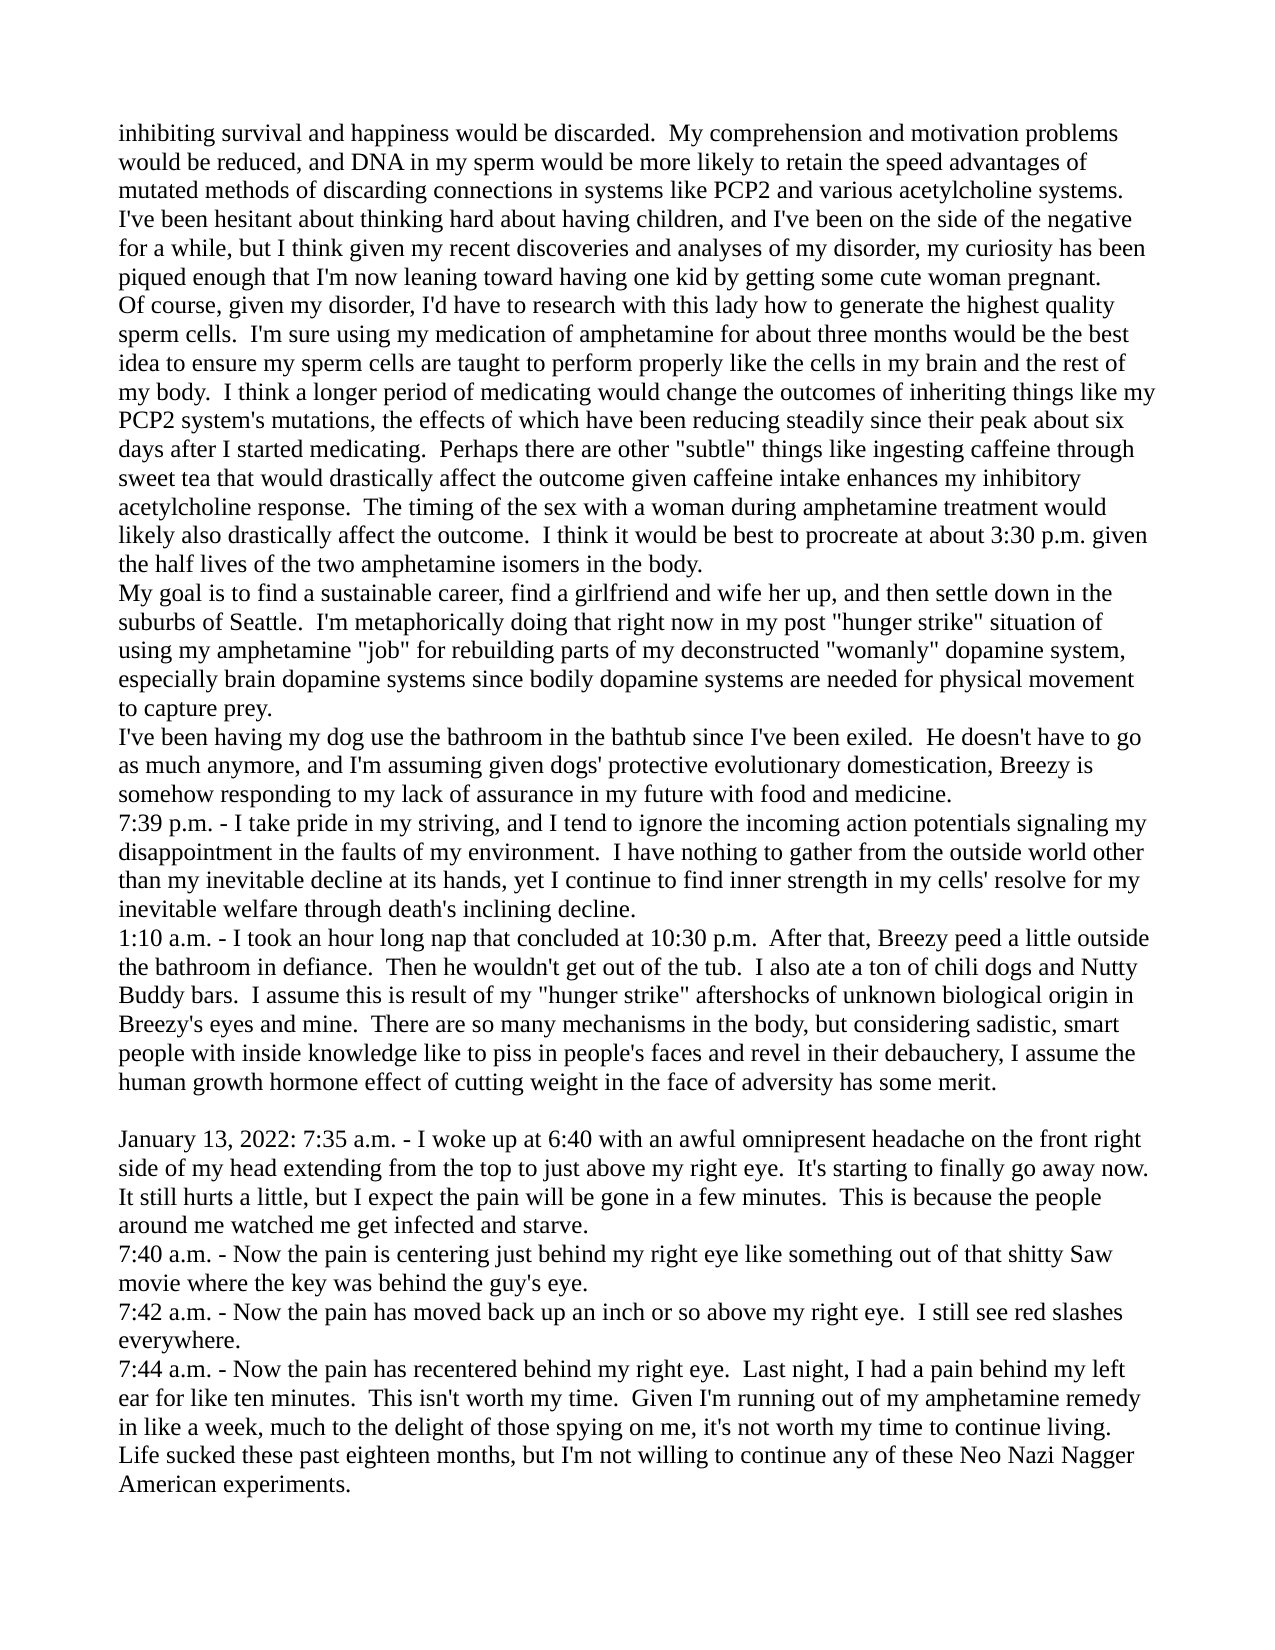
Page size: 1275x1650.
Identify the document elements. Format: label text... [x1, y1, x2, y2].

text 7:42 a.m. - Now the pain has moved back up an inch or so above my right eye. I still see red slashes everywhere. [118, 1297, 1157, 1354]
text My goal is to find a sustainable career, find a girlfriend and wife her up, and then settle down in the suburbs of Seattle. I'm metaphorically doing that right now in my post "hunger strike" situation of using my amphetamine "job" for rebuilding parts of my deconstructed "womanly" dopamine system, especially brain dopamine systems since bodily dopamine systems are needed for physical movement to capture prey. [118, 578, 1157, 722]
text 7:40 a.m. - Now the pain is centering just behind my right eye like something out of that shitty Saw movie where the key was behind the guy's eye. [118, 1239, 1157, 1297]
text 1:10 a.m. - I took an hour long nap that concluded at 10:30 p.m. After that, Breezy peed a little outside the bathroom in defiance. Then he wouldn't get out of the tub. I also ate a ton of chili dogs and Nutty Buddy bars. I assume this is result of my "hunger strike" aftershocks of unknown biological origin in Breezy's eyes and mine. There are so many mechanisms in the body, but considering sadistic, smart people with inside knowledge like to piss in people's faces and revel in their debauchery, I assume the human growth hormone effect of cutting weight in the face of adversity has some merit. [118, 923, 1157, 1096]
text 7:44 a.m. - Now the pain has recentered behind my right eye. Last night, I had a pain behind my left ear for like ten minutes. This isn't worth my time. Given I'm running out of my amphetamine remedy in like a week, much to the delight of those spying on me, it's not worth my time to continue living. Life sucked these past eighteen months, but I'm not willing to continue any of these Neo Nazi Nagger American experiments. [118, 1354, 1157, 1498]
text Of course, given my disorder, I'd have to research with this lady how to generate the highest quality sperm cells. I'm sure using my medication of amphetamine for about three months would be the best idea to ensure my sperm cells are taught to perform properly like the cells in my brain and the rest of my body. I think a longer period of medicating would change the outcomes of inheriting things like my PCP2 system's mutations, the effects of which have been reducing steadily since their peak about six days after I started medicating. Perhaps there are other "subtle" things like ingesting caffeine through sweet tea that would drastically affect the outcome given caffeine intake enhances my inhibitory acetylcholine response. The timing of the sex with a woman during amphetamine treatment would likely also drastically affect the outcome. I think it would be best to procreate at about 3:30 p.m. given the half lives of the two amphetamine isomers in the body. [118, 291, 1157, 578]
text I've been having my dog use the bathroom in the bathtub since I've been exiled. He doesn't have to go as much anymore, and I'm assuming given dogs' protective evolutionary domestication, Breezy is somehow responding to my lack of assurance in my future with food and medicine. [118, 722, 1157, 808]
text inhibiting survival and happiness would be discarded. My comprehension and motivation problems would be reduced, and DNA in my sperm would be more likely to retain the speed advantages of mutated methods of discarding connections in systems like PCP2 and various acetylcholine systems. I've been hesitant about thinking hard about having children, and I've been on the side of the negative for a while, but I think given my recent discoveries and analyses of my disorder, my curiosity has been piqued enough that I'm now leaning toward having one kid by getting some cute woman pregnant. [118, 118, 1157, 291]
text 7:39 p.m. - I take pride in my striving, and I tend to ignore the incoming action potentials signaling my disappointment in the faults of my environment. I have nothing to gather from the outside world other than my inevitable decline at its hands, yet I continue to find inner strength in my cells' resolve for my inevitable welfare through death's inclining decline. [118, 808, 1157, 923]
text January 13, 2022: 7:35 a.m. - I woke up at 6:40 with an awful omnipresent headache on the front right side of my head extending from the top to just above my right eye. It's starting to finally go away now. It still hurts a little, but I expect the pain will be gone in a few minutes. This is because the people around me watched me get infected and starve. [118, 1124, 1157, 1239]
